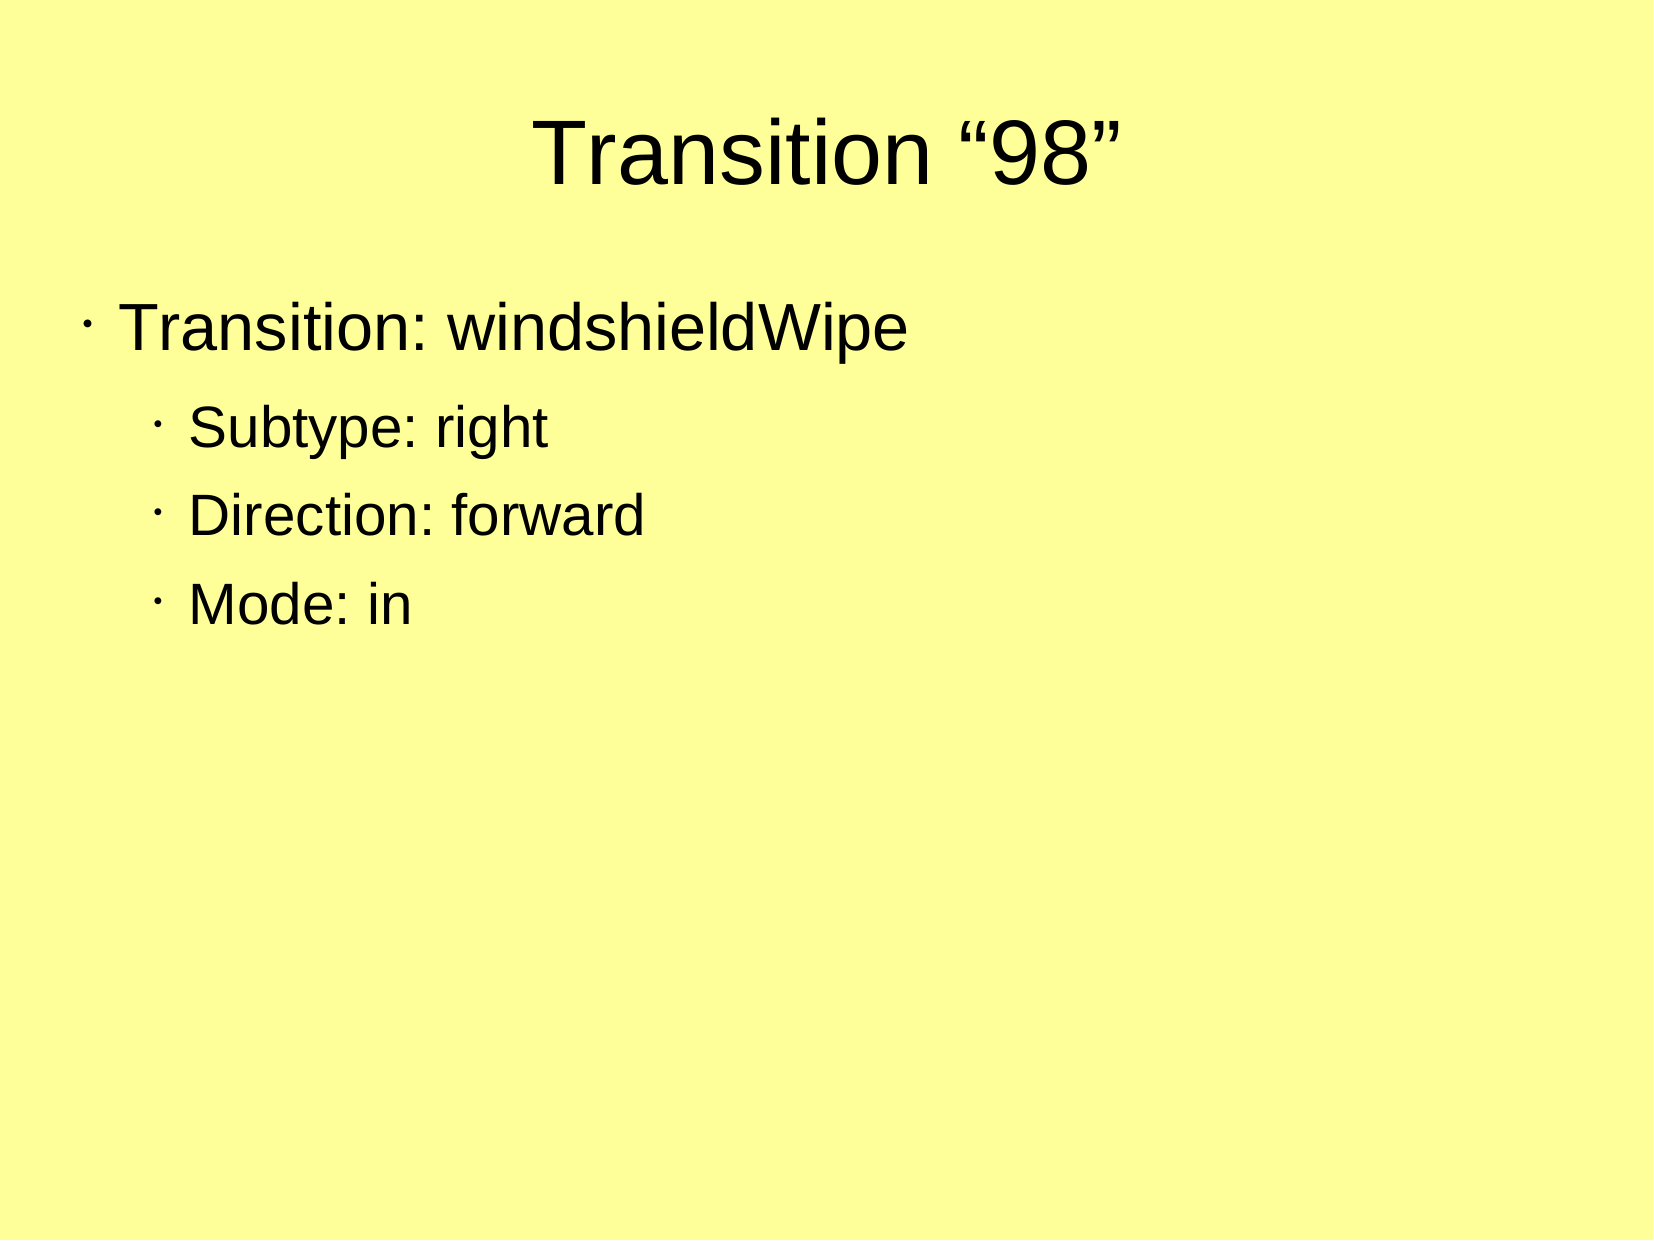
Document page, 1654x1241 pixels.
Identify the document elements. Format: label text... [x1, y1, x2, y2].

list Transition: windshieldWipe Subtype: right Direction: forward Mode: in [82, 290, 1571, 1080]
title Transition “98” [82, 49, 1571, 257]
